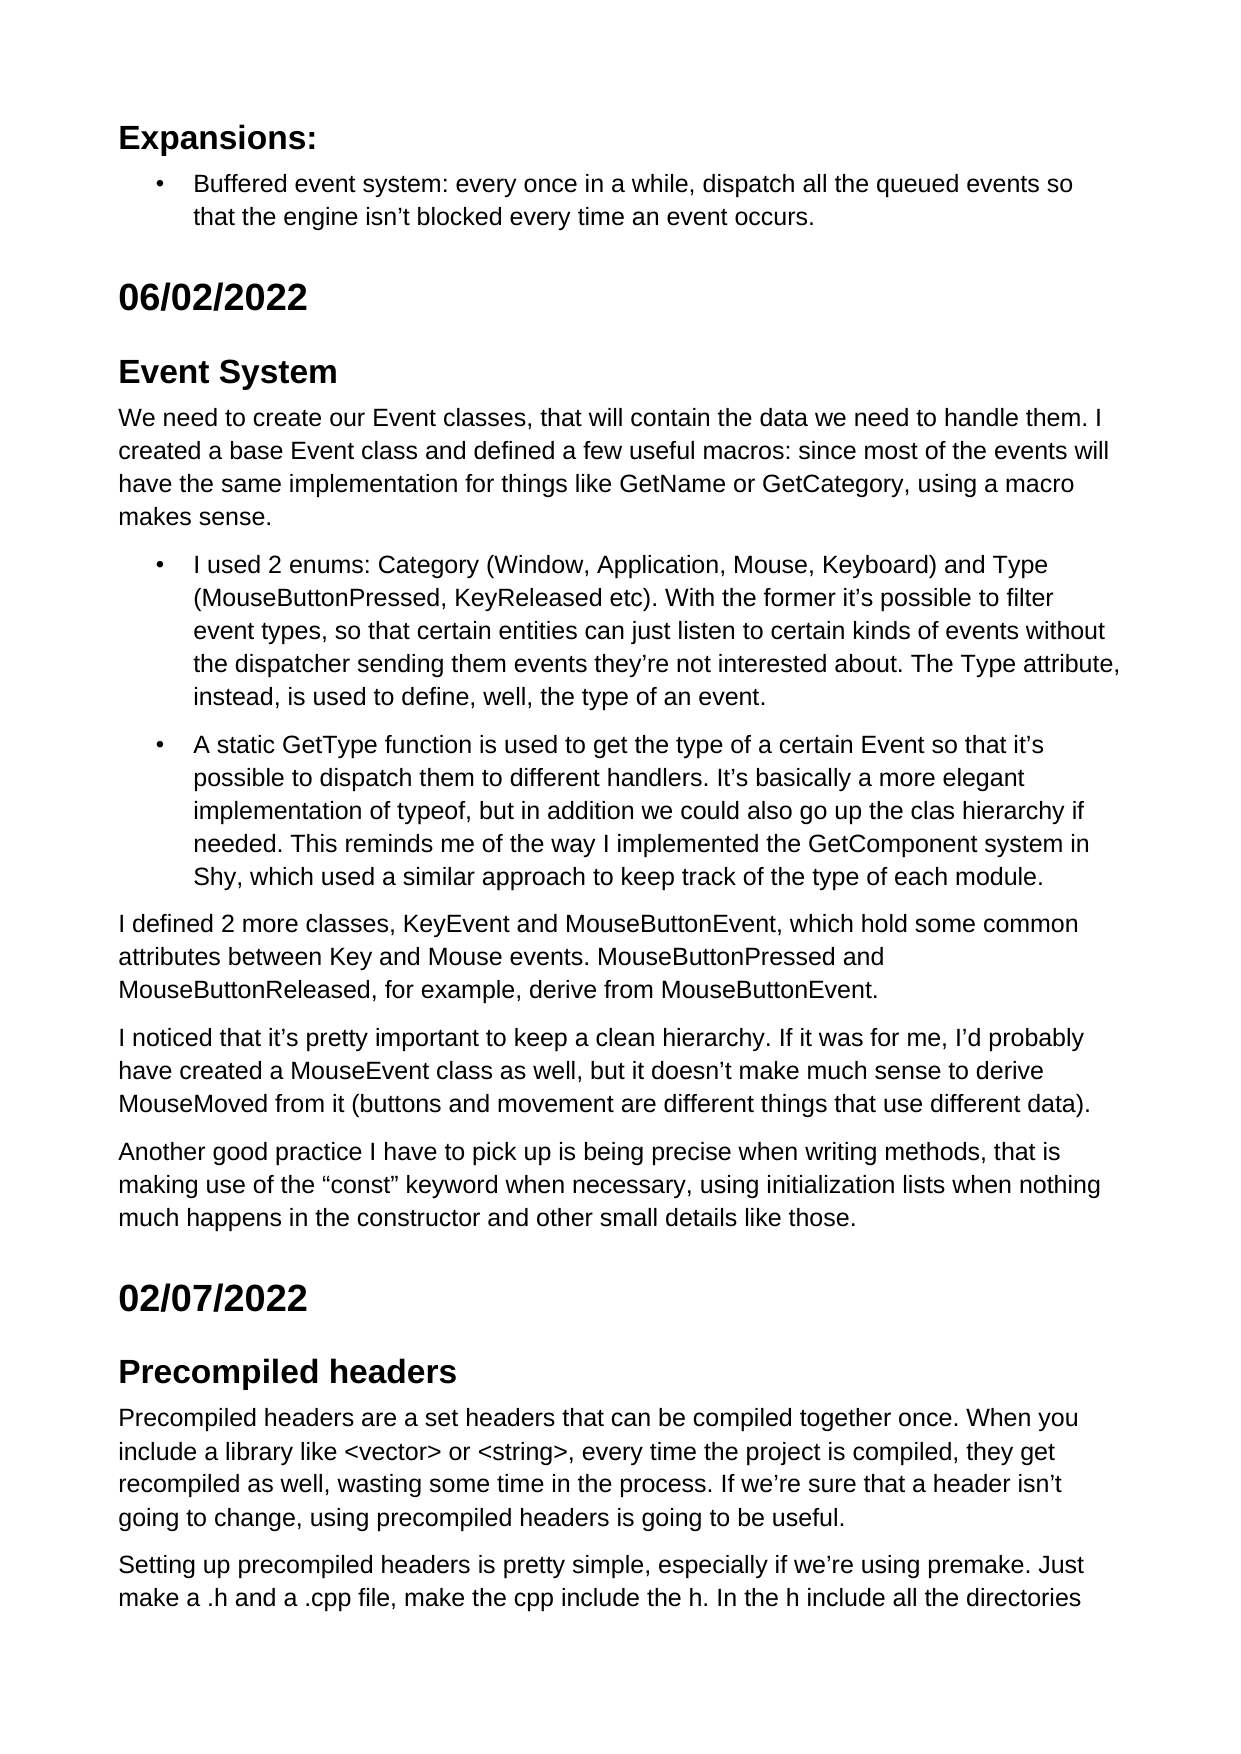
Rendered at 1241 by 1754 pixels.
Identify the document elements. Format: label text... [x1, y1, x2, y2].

text I noticed that it’s pretty important to keep a clean hierarchy. If it was for me, I’d probably have created a MouseEvent class as well, but it doesn’t make much sense to derive MouseMoved from it (buttons and movement are different things that use different data). [118, 1023, 1122, 1118]
text I defined 2 more classes, KeyEvent and MouseButtonEvent, which hold some common attributes between Key and Mouse events. MouseButtonPressed and MouseButtonReleased, for example, derive from MouseButtonEvent. [118, 909, 1122, 1004]
text Setting up precompiled headers is pretty simple, especially if we’re using premake. Just make a .h and a .cpp file, make the cpp include the h. In the h include all the directories [118, 1550, 1122, 1612]
text Precompiled headers are a set headers that can be compiled together once. When you include a library like <vector> or <string>, every time the project is compiled, they get recompiled as well, wasting some time in the process. If we’re sure that a header isn’t going to change, using precompiled headers is going to be useful. [118, 1403, 1122, 1531]
list I used 2 enums: Category (Window, Application, Mouse, Keyboard) and Type (MouseButtonPressed, KeyReleased etc). With the former it’s possible to filter event types, so that certain entities can just listen to certain kinds of events without the dispatcher sending them events they’re not interested about. The Type attribute, instead, is used to define, well, the type of an event. [156, 550, 1122, 711]
list A static GetType function is used to get the type of a certain Event so that it’s possible to dispatch them to different handlers. It’s basically a more elegant implementation of typeof, but in addition we could also go up the clas hierarchy if needed. This reminds me of the way I implemented the GetComponent system in Shy, which used a similar approach to keep track of the type of each module. [156, 729, 1122, 891]
list Buffered event system: every once in a while, dispatch all the queued events so that the engine isn’t blocked every time an event occurs. [156, 169, 1122, 231]
subtitle 06/02/2022 [118, 275, 1122, 319]
subtitle Expansions: [118, 118, 1122, 157]
text Another good practice I have to pick up is being precise when writing methods, that is making use of the “const” keyword when necessary, using initialization lists when nothing much happens in the constructor and other small details like those. [118, 1137, 1122, 1231]
subtitle Event System [118, 352, 1122, 391]
subtitle 02/07/2022 [118, 1275, 1122, 1319]
subtitle Precompiled headers [118, 1352, 1122, 1391]
text We need to create our Event classes, that will contain the data we need to handle them. I created a base Event class and defined a few useful macros: since most of the events will have the same implementation for things like GetName or GetCategory, using a macro makes sense. [118, 403, 1122, 531]
